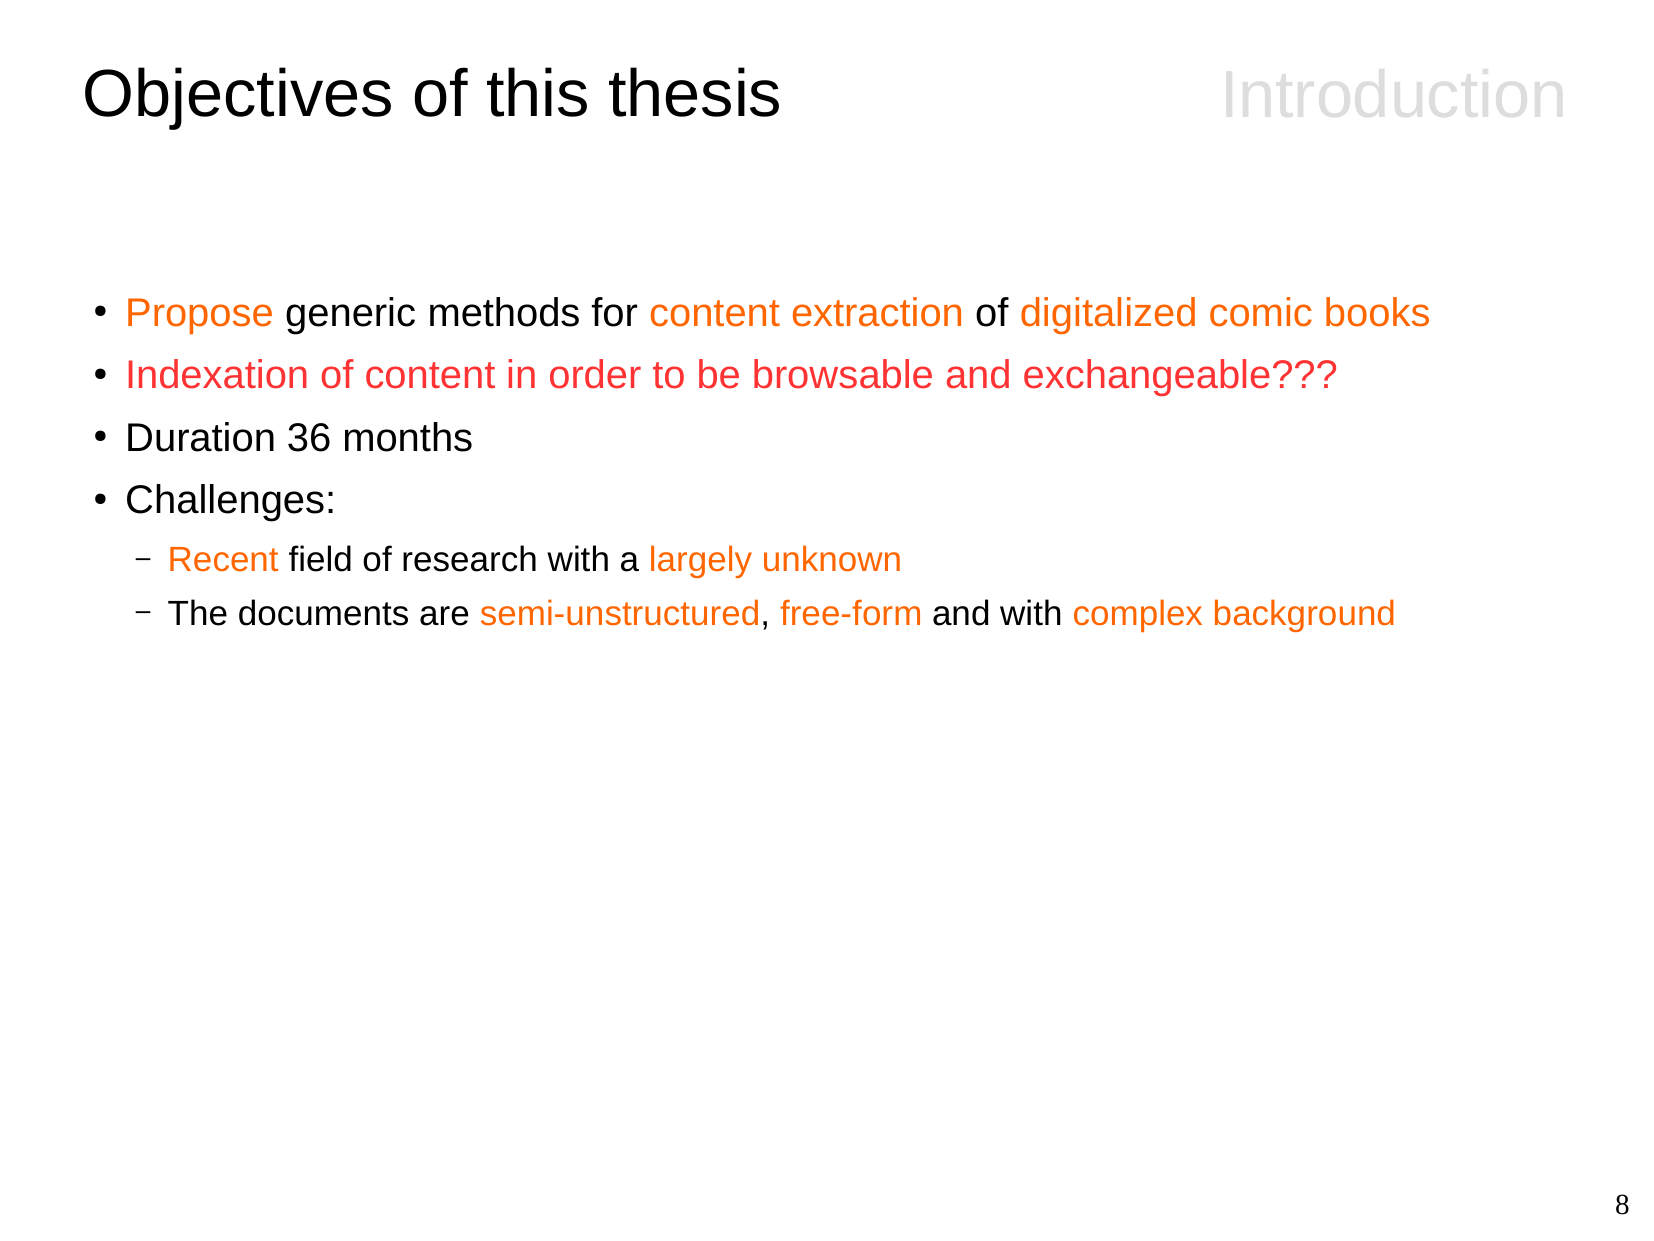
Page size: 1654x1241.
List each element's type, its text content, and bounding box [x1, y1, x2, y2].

list Propose generic methods for content extraction of digitalized comic books Indexation of content in order to be browsable and exchangeable??? Duration 36 months Challenges: Recent field of research with a largely unknown The documents are semi-unstructured, free-form and with complex background [82, 290, 1571, 634]
title Objectives of this thesis [82, 41, 1170, 145]
